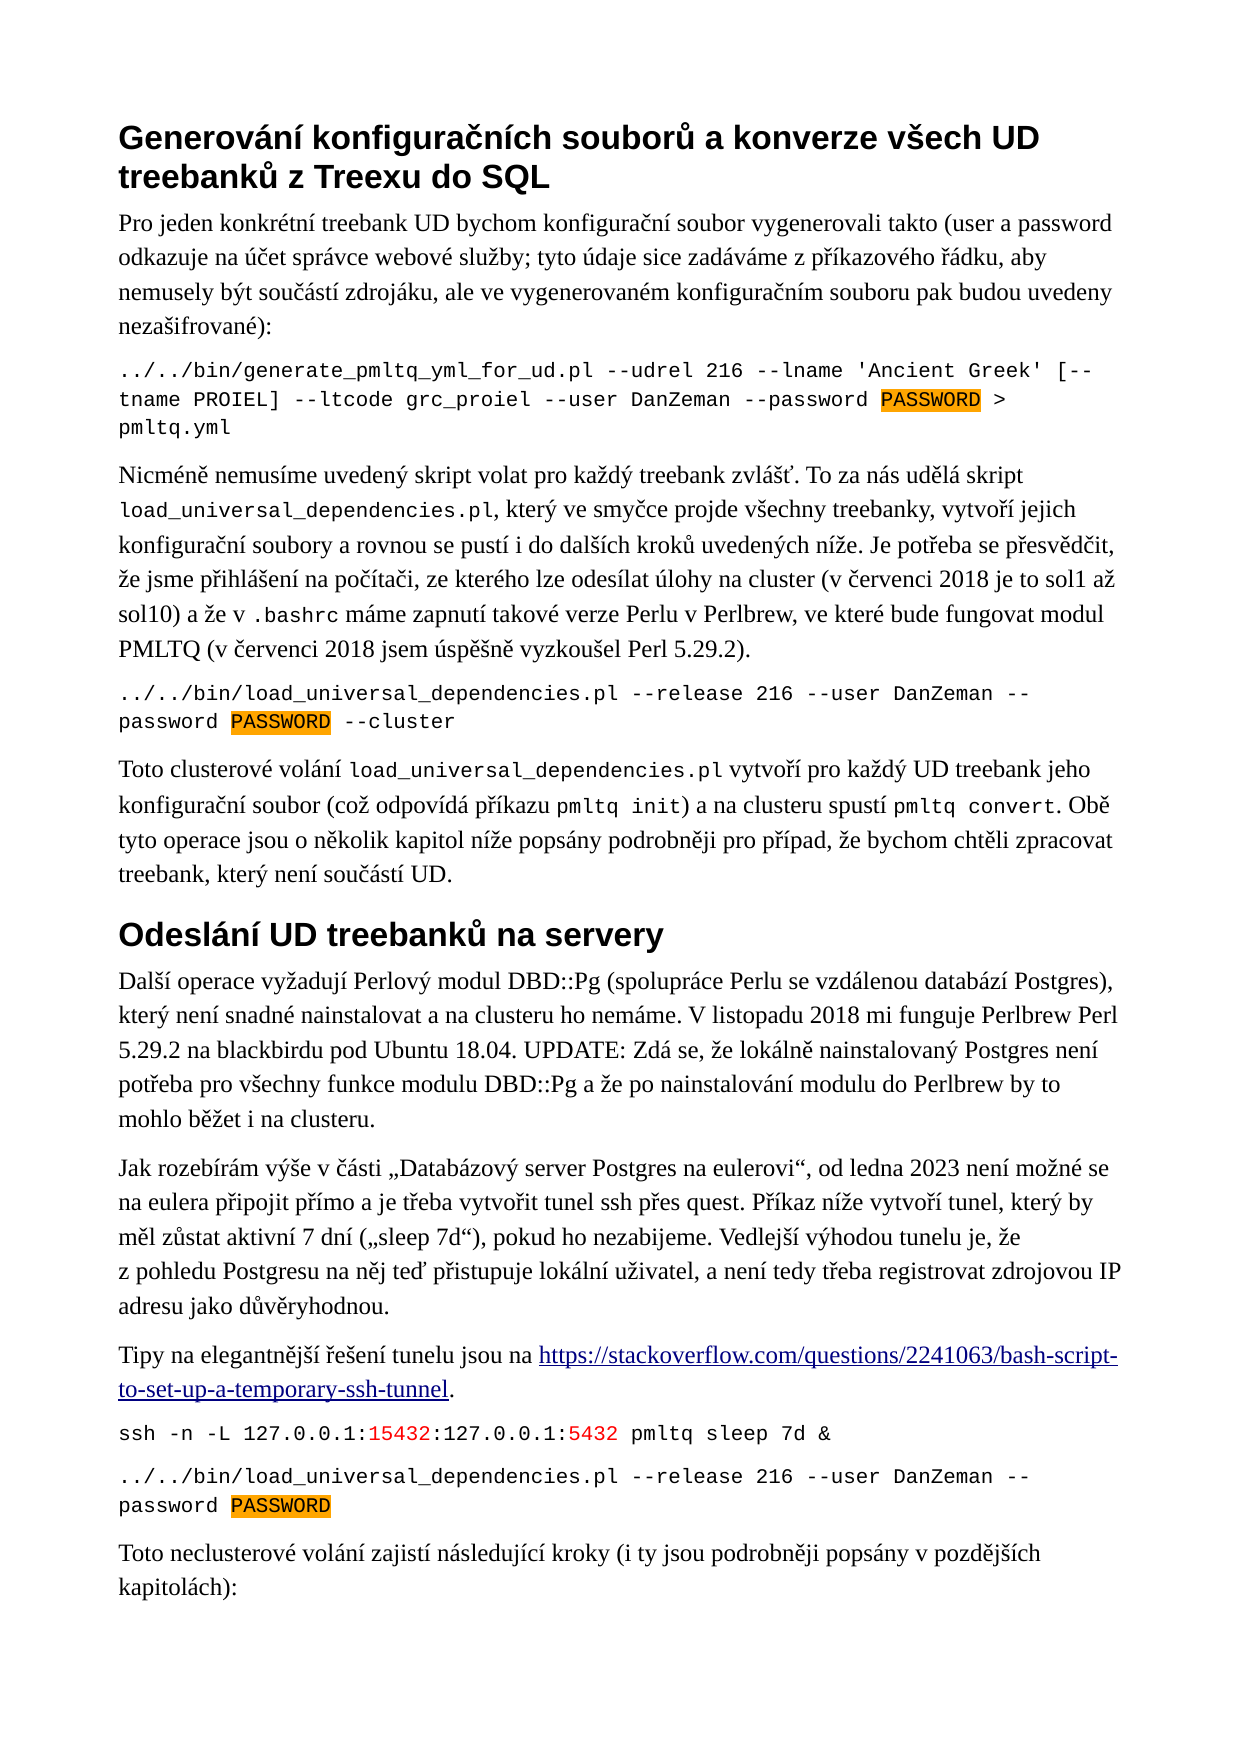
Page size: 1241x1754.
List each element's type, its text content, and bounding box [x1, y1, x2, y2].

text ssh -n -L 127.0.0.1:15432:127.0.0.1:5432 pmltq sleep 7d & [118, 1423, 1122, 1447]
text Tipy na elegantnější řešení tunelu jsou na https://stackoverflow.com/questions/2241063/bash-script-to-set-up-a-temporary-ssh-tunnel. [118, 1340, 1122, 1403]
text ../../bin/load_universal_dependencies.pl --release 216 --user DanZeman --password PASSWORD --cluster [118, 683, 1122, 735]
text Toto clusterové volání load_universal_dependencies.pl vytvoří pro každý UD treebank jeho konfigurační soubor (což odpovídá příkazu pmltq init) a na clusteru spustí pmltq convert. Obě tyto operace jsou o několik kapitol níže popsány podrobněji pro případ, že bychom chtěli zpracovat treebank, který není součástí UD. [118, 754, 1122, 888]
subtitle Odeslání UD treebanků na servery [118, 915, 1122, 953]
text ../../bin/generate_pmltq_yml_for_ud.pl --udrel 216 --lname 'Ancient Greek' [--tname PROIEL] --ltcode grc_proiel --user DanZeman --password PASSWORD > pmltq.yml [118, 360, 1122, 441]
subtitle Generování konfiguračních souborů a konverze všech UD treebanků z Treexu do SQL [118, 118, 1122, 195]
text Další operace vyžadují Perlový modul DBD::Pg (spolupráce Perlu se vzdálenou databází Postgres), který není snadné nainstalovat a na clusteru ho nemáme. V listopadu 2018 mi funguje Perlbrew Perl 5.29.2 na blackbirdu pod Ubuntu 18.04. UPDATE: Zdá se, že lokálně nainstalovaný Postgres není potřeba pro všechny funkce modulu DBD::Pg a že po nainstalování modulu do Perlbrew by to mohlo běžet i na clusteru. [118, 966, 1122, 1133]
text Nicméně nemusíme uvedený skript volat pro každý treebank zvlášť. To za nás udělá skript load_universal_dependencies.pl, který ve smyčce projde všechny treebanky, vytvoří jejich konfigurační soubory a rovnou se pustí i do dalších kroků uvedených níže. Je potřeba se přesvědčit, že jsme přihlášení na počítači, ze kterého lze odesílat úlohy na cluster (v červenci 2018 je to sol1 až sol10) a že v .bashrc máme zapnutí takové verze Perlu v Perlbrew, ve které bude fungovat modul PMLTQ (v červenci 2018 jsem úspěšně vyzkoušel Perl 5.29.2). [118, 460, 1122, 663]
text Jak rozebírám výše v části „Databázový server Postgres na eulerovi“, od ledna 2023 není možné se na eulera připojit přímo a je třeba vytvořit tunel ssh přes quest. Příkaz níže vytvoří tunel, který by měl zůstat aktivní 7 dní („sleep 7d“), pokud ho nezabijeme. Vedlejší výhodou tunelu je, že z pohledu Postgresu na něj teď přistupuje lokální uživatel, a není tedy třeba registrovat zdrojovou IP adresu jako důvěryhodnou. [118, 1153, 1122, 1319]
text Toto neclusterové volání zajistí následující kroky (i ty jsou podrobněji popsány v pozdějších kapitolách): [118, 1538, 1122, 1601]
text ../../bin/load_universal_dependencies.pl --release 216 --user DanZeman --password PASSWORD [118, 1466, 1122, 1518]
text Pro jeden konkrétní treebank UD bychom konfigurační soubor vygenerovali takto (user a password odkazuje na účet správce webové služby; tyto údaje sice zadáváme z příkazového řádku, aby nemusely být součástí zdrojáku, ale ve vygenerovaném konfiguračním souboru pak budou uvedeny nezašifrované): [118, 208, 1122, 340]
